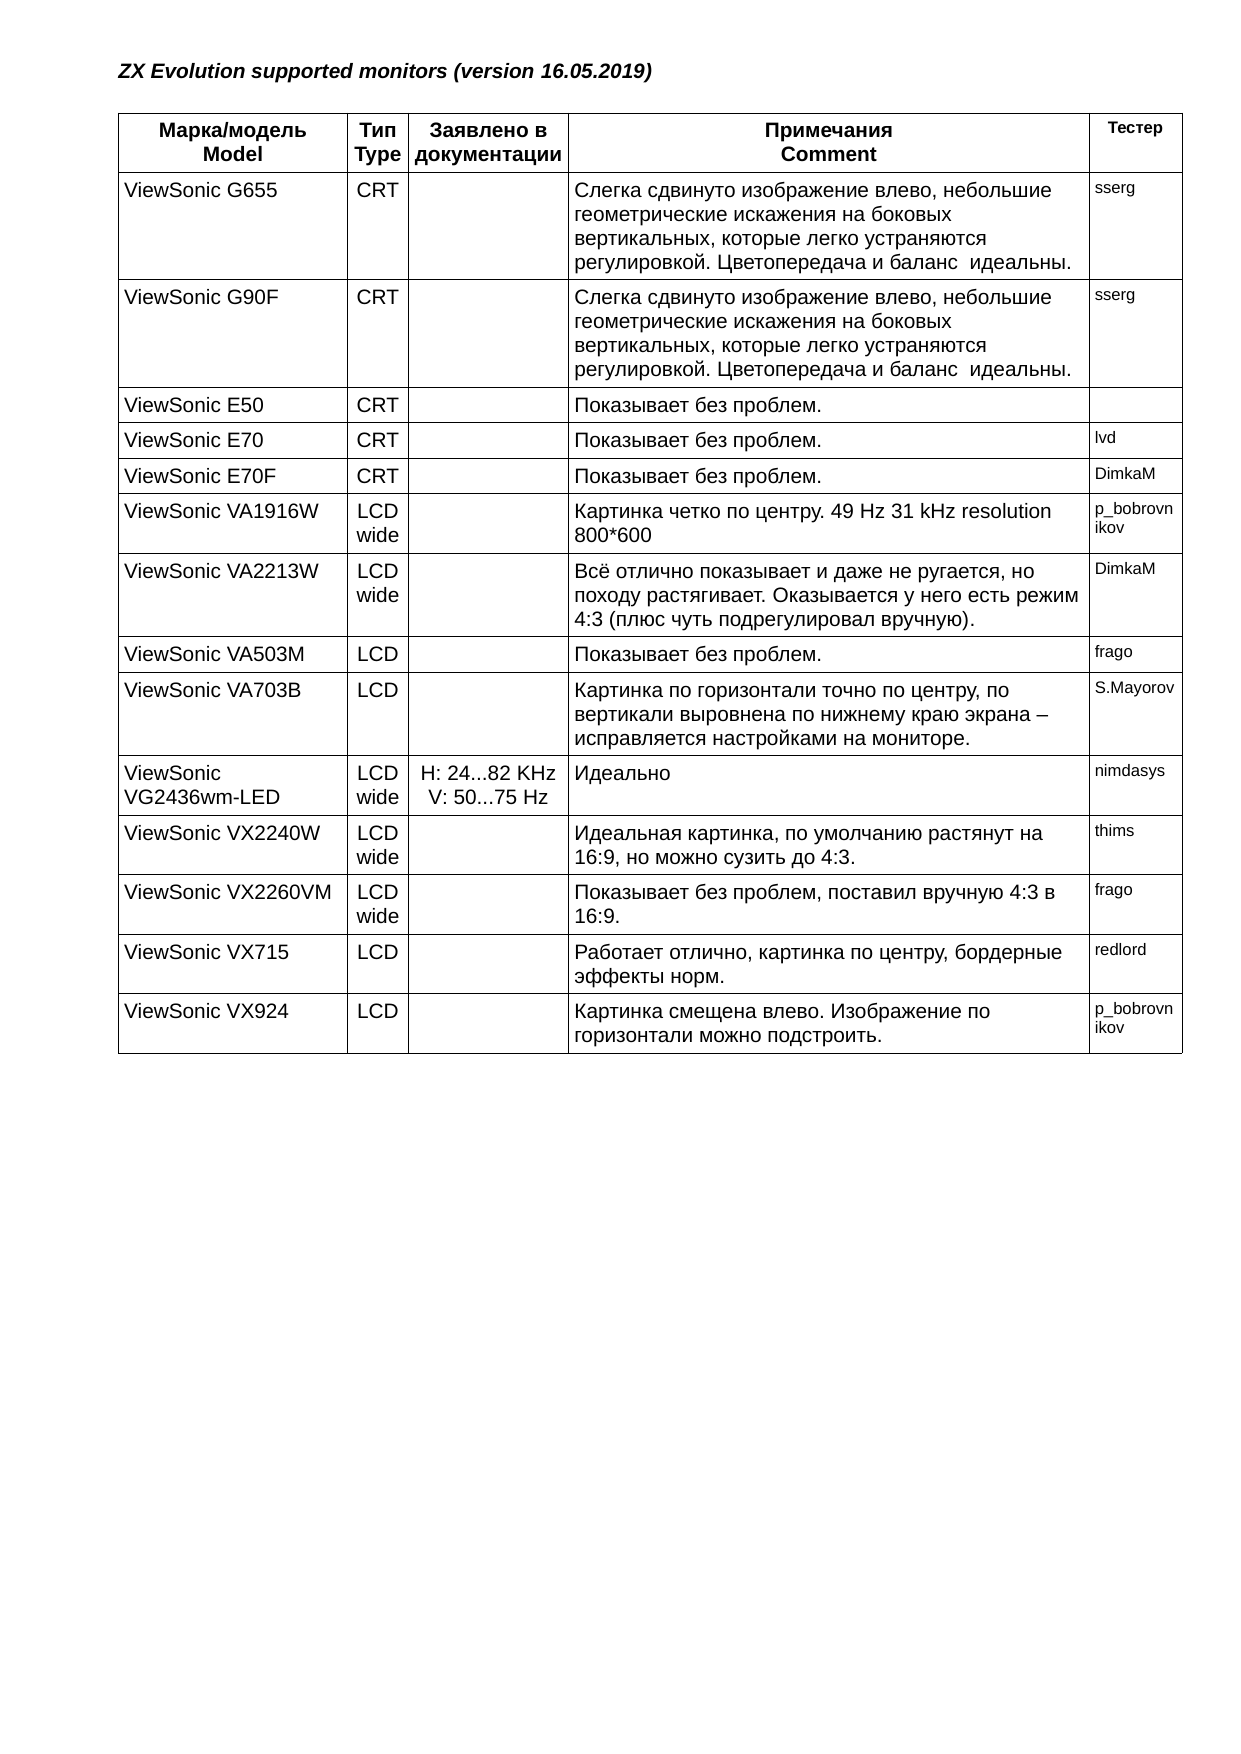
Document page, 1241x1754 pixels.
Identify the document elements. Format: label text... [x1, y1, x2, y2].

table_cell [1090, 388, 1182, 422]
table_cell frago [1090, 875, 1182, 934]
table_cell Слегка сдвинуто изображение влево, небольшие геометрические искажения на боковых вертикальных, которые легко устраняются регулировкой. Цветопередача и баланс идеальны. [569, 173, 1089, 279]
table_cell LCD wide [348, 875, 408, 934]
table_cell ViewSonic VG2436wm-LED [119, 756, 347, 815]
table_cell ViewSonic VX2260VM [119, 875, 347, 934]
table_cell p_bobrovnikov [1090, 994, 1182, 1053]
table_cell ViewSonic VA703B [119, 673, 347, 755]
table_cell S.Mayorov [1090, 673, 1182, 755]
table_cell LCD [348, 637, 408, 672]
table_cell [409, 459, 568, 493]
table_cell ViewSonic VX715 [119, 935, 347, 993]
table_cell [409, 388, 568, 422]
table_cell CRT [348, 388, 408, 422]
table_cell sserg [1090, 173, 1182, 279]
table_cell DimkaM [1090, 554, 1182, 636]
table_cell [409, 173, 568, 279]
table_cell H: 24...82 KHz V: 50...75 Hz [409, 756, 568, 815]
table_cell LCD wide [348, 494, 408, 553]
table_cell [409, 935, 568, 993]
table_cell p_bobrovnikov [1090, 494, 1182, 553]
table_cell Идеальная картинка, по умолчанию растянут на 16:9, но можно сузить до 4:3. [569, 816, 1089, 874]
table_cell Работает отлично, картинка по центру, бордерные эффекты норм. [569, 935, 1089, 993]
table_cell Идеально [569, 756, 1089, 815]
table_cell Картинка четко по центру. 49 Hz 31 kHz resolution 800*600 [569, 494, 1089, 553]
table_cell LCD wide [348, 756, 408, 815]
table_cell nimdasys [1090, 756, 1182, 815]
table_cell CRT [348, 423, 408, 458]
table_cell [409, 423, 568, 458]
table_cell DimkaM [1090, 459, 1182, 493]
table_cell CRT [348, 280, 408, 387]
table_header Тип Type [348, 114, 408, 172]
table_cell [409, 994, 568, 1053]
table_cell [409, 494, 568, 553]
table_cell [409, 673, 568, 755]
table_cell Показывает без проблем. [569, 637, 1089, 672]
table_cell LCD [348, 994, 408, 1053]
table_cell ViewSonic E50 [119, 388, 347, 422]
table_cell thims [1090, 816, 1182, 874]
table_cell [409, 637, 568, 672]
table_cell ViewSonic VX2240W [119, 816, 347, 874]
table_cell frago [1090, 637, 1182, 672]
table_cell LCD [348, 673, 408, 755]
table_cell Картинка смещена влево. Изображение по горизонтали можно подстроить. [569, 994, 1089, 1053]
table_cell CRT [348, 173, 408, 279]
table_cell ViewSonic E70 [119, 423, 347, 458]
table_header Марка/модель Model [119, 114, 347, 172]
table_cell CRT [348, 459, 408, 493]
table_cell [409, 280, 568, 387]
table_cell redlord [1090, 935, 1182, 993]
table_header Примечания Comment [569, 114, 1089, 172]
table_cell ViewSonic VA2213W [119, 554, 347, 636]
table_cell ViewSonic E70F [119, 459, 347, 493]
table_cell ViewSonic VA1916W [119, 494, 347, 553]
table_cell ViewSonic VX924 [119, 994, 347, 1053]
table_cell LCD wide [348, 554, 408, 636]
table_cell Показывает без проблем. [569, 423, 1089, 458]
table_header Тестер [1090, 114, 1182, 172]
table_cell [409, 554, 568, 636]
table_cell Картинка по горизонтали точно по центру, по вертикали выровнена по нижнему краю экрана – исправляется настройками на мониторе. [569, 673, 1089, 755]
table_cell Показывает без проблем. [569, 459, 1089, 493]
table_cell LCD [348, 935, 408, 993]
table_cell LCD wide [348, 816, 408, 874]
table_cell Показывает без проблем. [569, 388, 1089, 422]
table_header Заявлено в документации [409, 114, 568, 172]
table_cell [409, 816, 568, 874]
table_cell Слегка сдвинуто изображение влево, небольшие геометрические искажения на боковых вертикальных, которые легко устраняются регулировкой. Цветопередача и баланс идеальны. [569, 280, 1089, 387]
table_cell Всё отлично показывает и даже не ругается, но походу растягивает. Оказывается у него есть режим 4:3 (плюс чуть подрегулировал вручную). [569, 554, 1089, 636]
table_cell lvd [1090, 423, 1182, 458]
table_cell ViewSonic G655 [119, 173, 347, 279]
table_cell sserg [1090, 280, 1182, 387]
table_cell ViewSonic G90F [119, 280, 347, 387]
table_cell [409, 875, 568, 934]
table_cell Показывает без проблем, поставил вручную 4:3 в 16:9. [569, 875, 1089, 934]
table_cell ViewSonic VA503M [119, 637, 347, 672]
